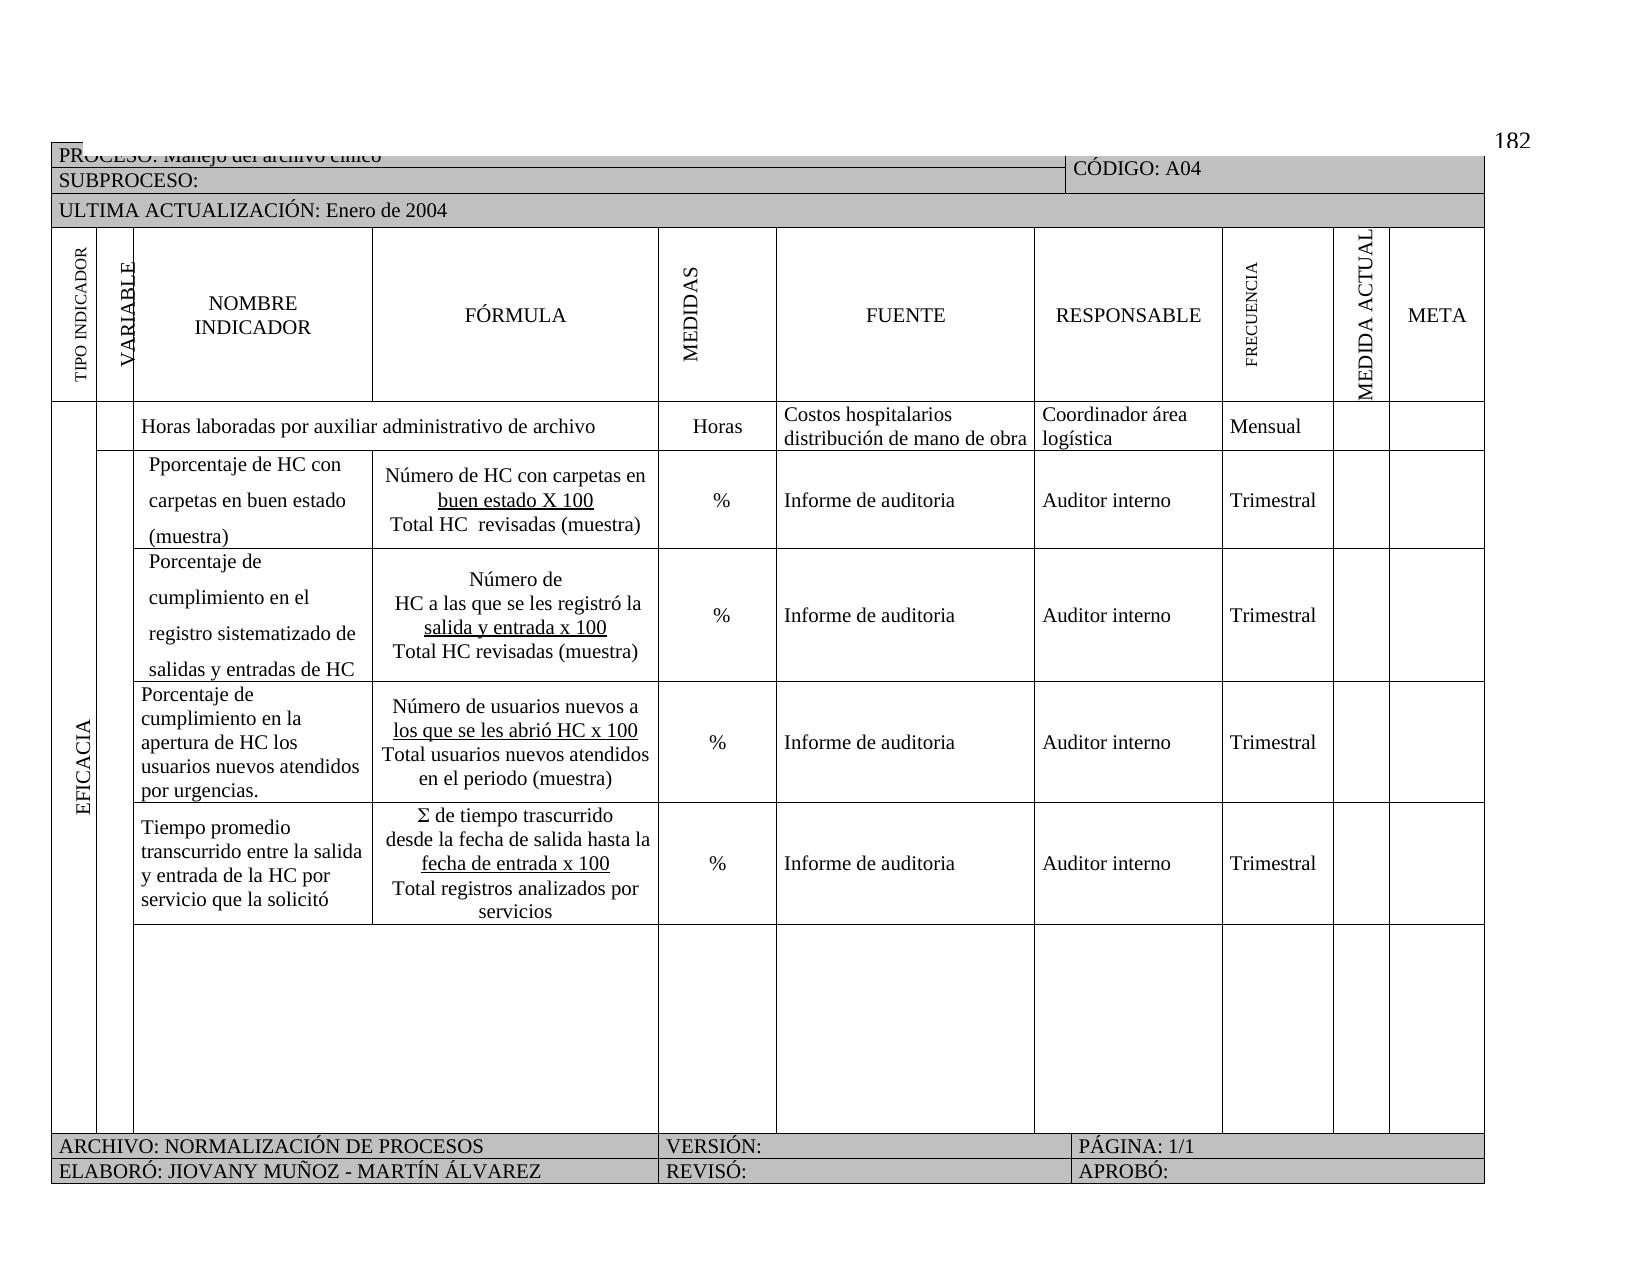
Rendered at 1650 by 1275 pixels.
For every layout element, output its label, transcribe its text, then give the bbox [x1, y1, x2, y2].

table_cell Tiempo promedio transcurrido entre la salida y entrada de la HC por servicio que la solicitó [134, 803, 372, 923]
table_cell Trimestral [1223, 682, 1333, 802]
table_cell Pporcentaje de HC con carpetas en buen estado (muestra) [134, 451, 372, 548]
table_cell Porcentaje de cumplimiento en el registro sistematizado de salidas y entradas de HC [134, 549, 372, 681]
table_cell [1334, 925, 1389, 1133]
table_cell ARCHIVO: NORMALIZACIÓN DE PROCESOS [52, 1134, 658, 1158]
table_cell [1334, 402, 1389, 450]
table_cell Trimestral [1223, 803, 1333, 923]
table_cell FUENTE [777, 228, 1034, 401]
table_cell VARIABLE [97, 228, 133, 401]
table_cell Porcentaje de cumplimiento en la apertura de HC los usuarios nuevos atendidos por urgencias. [134, 682, 372, 802]
table_cell Número de HC con carpetas en buen estado X 100 Total HC revisadas (muestra) [373, 451, 658, 548]
table_cell REVISÓ: [659, 1159, 1071, 1183]
table_cell [97, 924, 133, 1133]
table_cell [1390, 451, 1484, 548]
table_cell Horas laboradas por auxiliar administrativo de archivo [134, 402, 658, 450]
table_cell % [659, 682, 776, 802]
table_cell [1334, 549, 1389, 681]
table_cell SUBPROCESO: [52, 168, 1065, 192]
table_cell  de tiempo trascurrido desde la fecha de salida hasta la fecha de entrada x 100 Total registros analizados por servicios [373, 803, 658, 923]
table_cell Mensual [1223, 402, 1333, 450]
table_cell FRECUENCIA [1223, 228, 1333, 401]
table_cell [1334, 803, 1389, 923]
table_cell [1390, 925, 1484, 1133]
table_cell Trimestral [1223, 451, 1333, 548]
table_cell [1390, 549, 1484, 681]
table_cell Número de usuarios nuevos a los que se les abrió HC x 100 Total usuarios nuevos atendidos en el periodo (muestra) [373, 682, 658, 802]
table_cell % [659, 803, 776, 923]
table_cell META [1390, 228, 1484, 401]
table_cell Horas [659, 402, 776, 450]
table_cell [1223, 925, 1333, 1133]
table_cell [97, 451, 133, 923]
table_cell TIPO INDICADOR [52, 228, 96, 401]
table_cell Costos hospitalarios distribución de mano de obra [777, 402, 1034, 450]
table_cell [1390, 803, 1484, 923]
table_cell Auditor interno [1035, 451, 1222, 548]
table_cell [1390, 402, 1484, 450]
table_cell Auditor interno [1035, 682, 1222, 802]
table_cell [1334, 682, 1389, 802]
table_cell [134, 925, 658, 1133]
table_cell Trimestral [1223, 549, 1333, 681]
table_header CÓDIGO: A04 [1066, 156, 1484, 192]
table_cell RESPONSABLE [1035, 228, 1222, 401]
table_cell ULTIMA ACTUALIZACIÓN: Enero de 2004 [52, 194, 1484, 227]
table_cell [777, 925, 1034, 1133]
table_cell % [659, 549, 776, 681]
table_cell MEDIDA ACTUAL [1334, 228, 1389, 401]
table_cell Auditor interno [1035, 803, 1222, 923]
table_cell % [659, 451, 776, 548]
table_cell Coordinador área logística [1035, 402, 1222, 450]
text 182 [98, 126, 1531, 148]
table_cell EFICACIA [52, 402, 96, 1133]
table_cell [659, 925, 776, 1133]
table_cell FÓRMULA [373, 228, 658, 401]
table_cell Informe de auditoria [777, 549, 1034, 681]
table_cell Número de HC a las que se les registró la salida y entrada x 100 Total HC revisadas (muestra) [373, 549, 658, 681]
table_cell ELABORÓ: JIOVANY MUÑOZ - MARTÍN ÁLVAREZ [52, 1159, 658, 1183]
table_cell NOMBRE INDICADOR [134, 228, 372, 401]
table_cell PÁGINA: 1/1 [1072, 1134, 1484, 1158]
table_cell [97, 402, 133, 450]
table_cell [1390, 682, 1484, 802]
table_cell Informe de auditoria [777, 803, 1034, 923]
table_cell [1035, 925, 1222, 1133]
table_header PROCESO: Manejo del archivo cínico [52, 143, 1065, 167]
table_cell Informe de auditoria [777, 451, 1034, 548]
table_cell Auditor interno [1035, 549, 1222, 681]
table_cell VERSIÓN: [659, 1134, 1071, 1158]
table_cell Informe de auditoria [777, 682, 1034, 802]
table_cell APROBÓ: [1072, 1159, 1484, 1183]
table_cell [1334, 451, 1389, 548]
table_cell MEDIDAS [659, 228, 776, 401]
